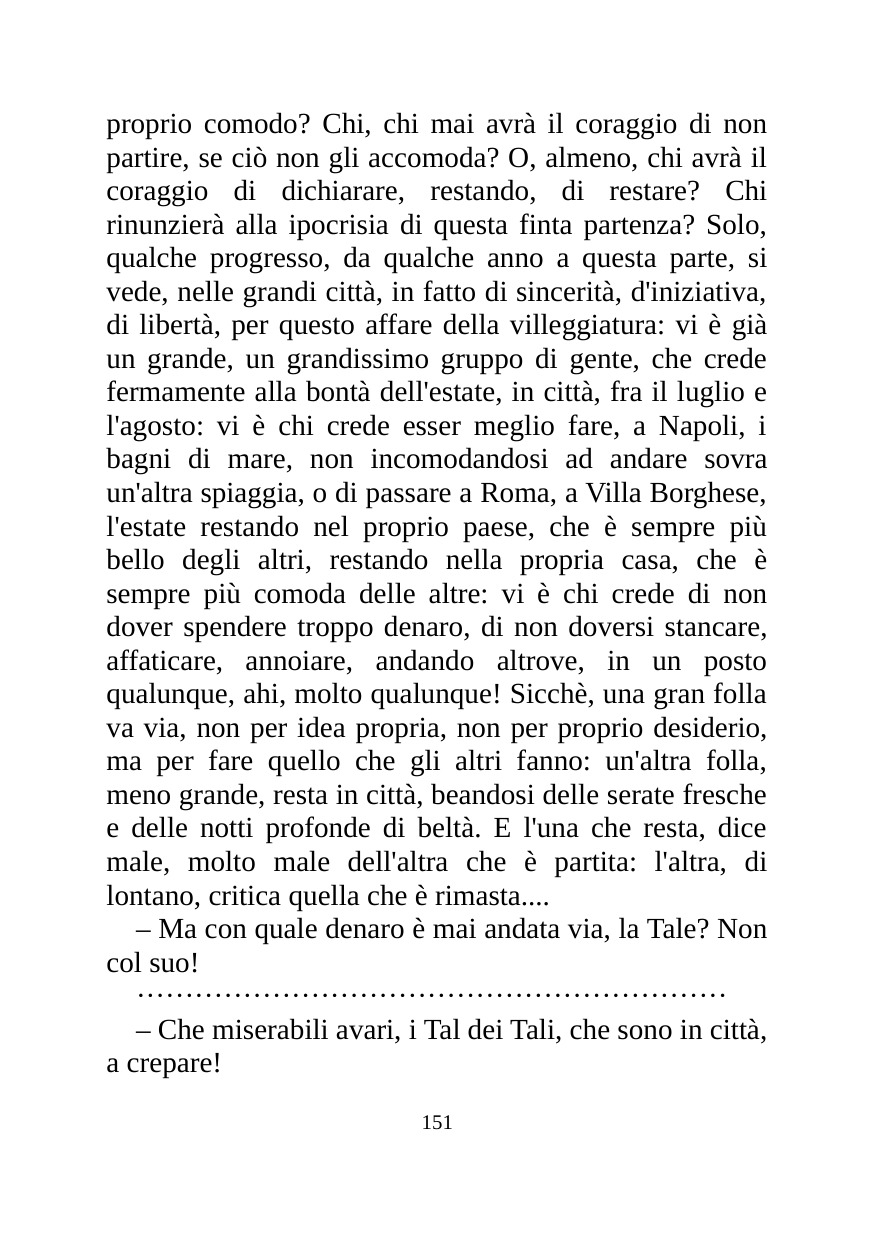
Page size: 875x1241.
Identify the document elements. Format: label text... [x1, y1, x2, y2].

text – Che miserabili avari, i Tal dei Tali, che sono in città, a crepare! [106, 1012, 768, 1079]
text – Ma con quale denaro è mai andata via, la Tale? Non col suo! [106, 911, 768, 978]
text ····························································· [106, 978, 768, 1012]
text proprio comodo? Chi, chi mai avrà il coraggio di non partire, se ciò non gli accomoda? O, almeno, chi avrà il coraggio di dichiarare, restando, di restare? Chi rinunzierà alla ipocrisia di questa finta partenza? Solo, qualche progresso, da qualche anno a questa parte, si vede, nelle grandi città, in fatto di sincerità, d'iniziativa, di libertà, per questo affare della villeggiatura: vi è già un grande, un grandissimo gruppo di gente, che crede fermamente alla bontà dell'estate, in città, fra il luglio e l'agosto: vi è chi crede esser meglio fare, a Napoli, i bagni di mare, non incomodandosi ad andare sovra un'altra spiaggia, o di passare a Roma, a Villa Borghese, l'estate restando nel proprio paese, che è sempre più bello degli altri, restando nella propria casa, che è sempre più comoda delle altre: vi è chi crede di non dover spendere troppo denaro, di non doversi stancare, affaticare, annoiare, andando altrove, in un posto qualunque, ahi, molto qualunque! Sicchè, una gran folla va via, non per idea propria, non per proprio desiderio, ma per fare quello che gli altri fanno: un'altra folla, meno grande, resta in città, beandosi delle serate fresche e delle notti profonde di beltà. E l'una che resta, dice male, molto male dell'altra che è partita: l'altra, di lontano, critica quella che è rimasta.... [106, 106, 768, 911]
